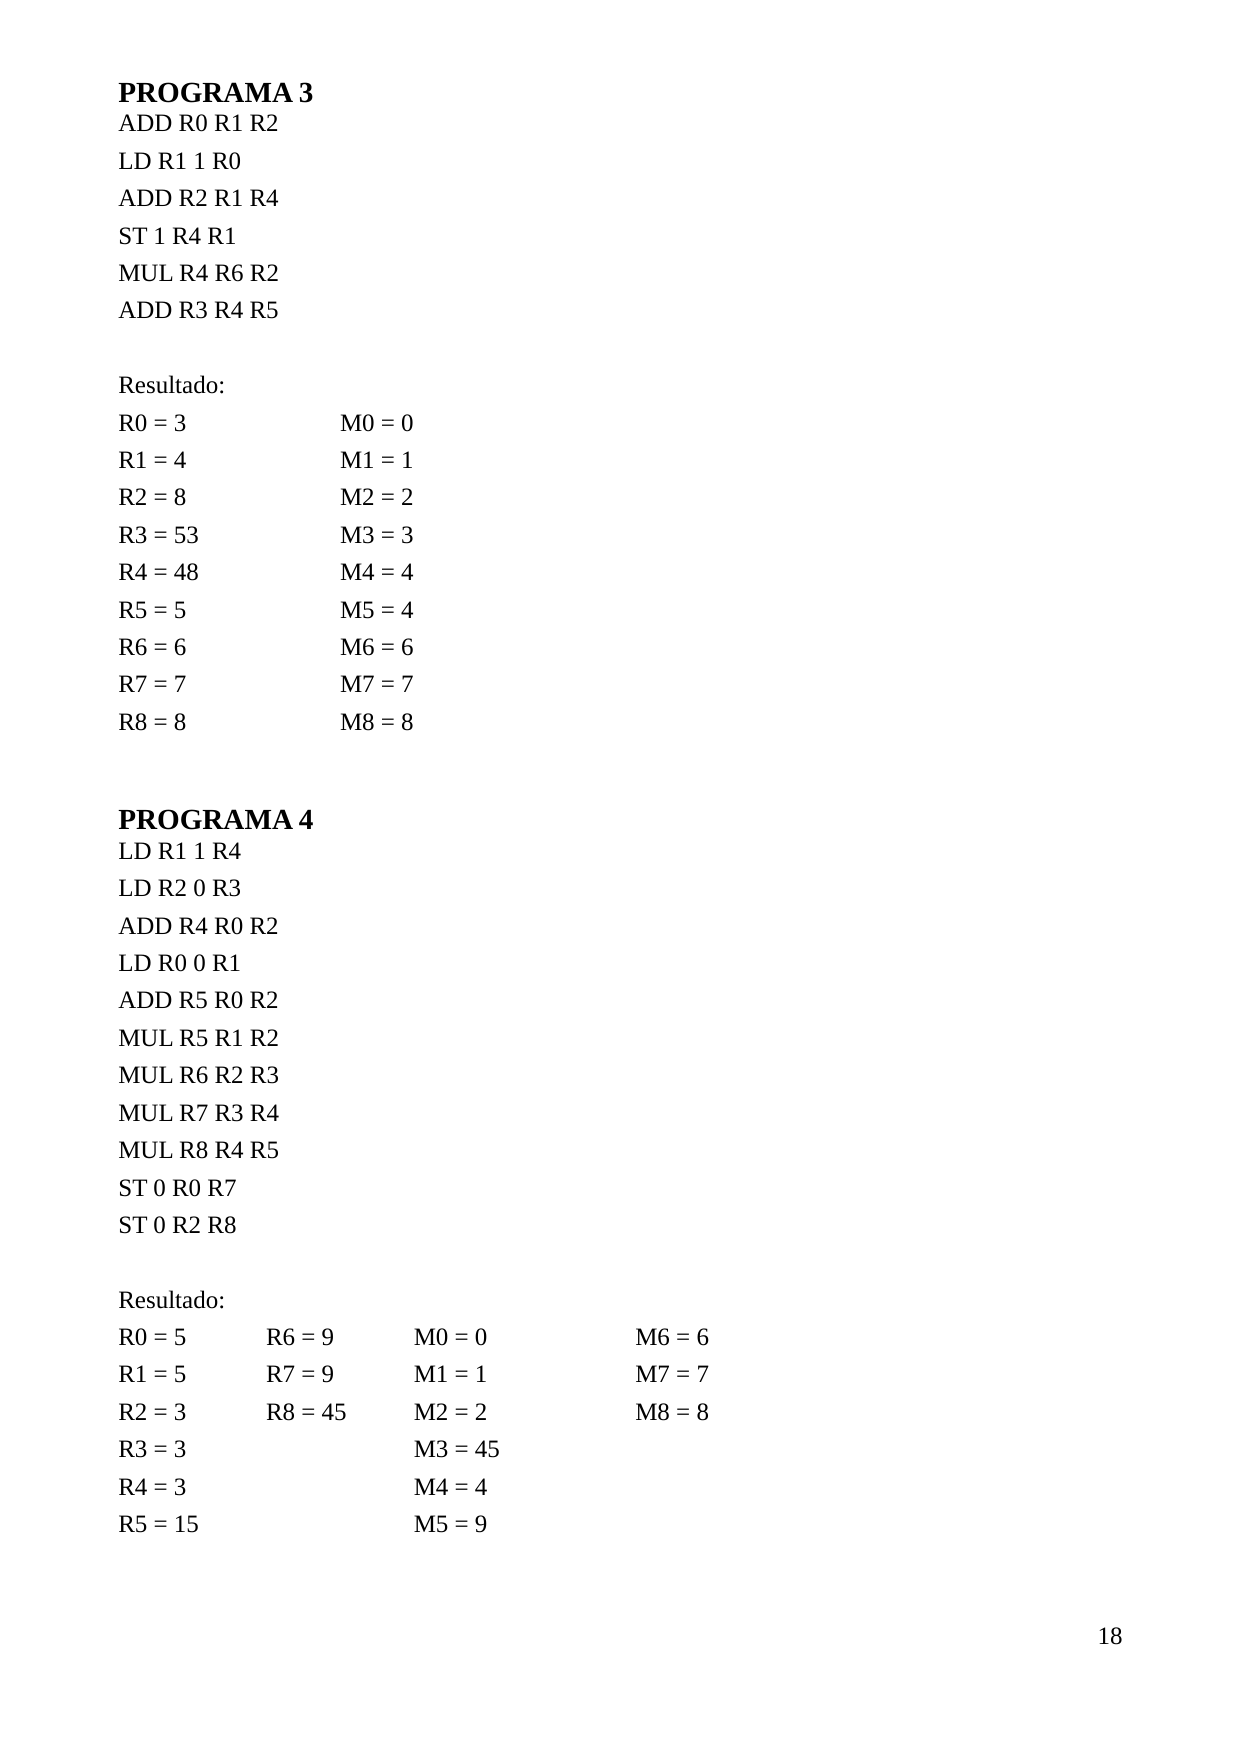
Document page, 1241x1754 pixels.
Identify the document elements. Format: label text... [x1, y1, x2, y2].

text R6 = 6 M6 = 6 [118, 632, 1122, 661]
text MUL R7 R3 R4 [118, 1098, 1122, 1127]
subtitle PROGRAMA 3 [118, 75, 1122, 108]
text LD R1 1 R0 [118, 146, 1122, 175]
text R1 = 4 M1 = 1 [118, 445, 1122, 474]
text MUL R8 R4 R5 [118, 1135, 1122, 1164]
text ADD R0 R1 R2 [118, 108, 1122, 137]
text MUL R4 R6 R2 [118, 258, 1122, 287]
text ADD R4 R0 R2 [118, 911, 1122, 939]
text R4 = 3 M4 = 4 [118, 1472, 1122, 1501]
text R7 = 7 M7 = 7 [118, 669, 1122, 698]
text Resultado: [118, 1285, 1122, 1313]
text R5 = 5 M5 = 4 [118, 595, 1122, 623]
text ADD R3 R4 R5 [118, 296, 1122, 324]
text R1 = 5 R7 = 9 M1 = 1 M7 = 7 [118, 1359, 1122, 1388]
text R5 = 15 M5 = 9 [118, 1509, 1122, 1538]
text ST 0 R2 R8 [118, 1210, 1122, 1239]
text LD R0 0 R1 [118, 948, 1122, 977]
text ADD R2 R1 R4 [118, 183, 1122, 212]
text MUL R5 R1 R2 [118, 1023, 1122, 1052]
text R3 = 53 M3 = 3 [118, 520, 1122, 549]
text ADD R5 R0 R2 [118, 986, 1122, 1014]
text R8 = 8 M8 = 8 [118, 707, 1122, 736]
text R2 = 8 M2 = 2 [118, 482, 1122, 511]
text R0 = 5 R6 = 9 M0 = 0 M6 = 6 [118, 1322, 1122, 1351]
text LD R2 0 R3 [118, 873, 1122, 902]
subtitle PROGRAMA 4 [118, 802, 1122, 836]
text ST 1 R4 R1 [118, 221, 1122, 249]
text R0 = 3 M0 = 0 [118, 408, 1122, 436]
text R4 = 48 M4 = 4 [118, 557, 1122, 586]
text R3 = 3 M3 = 45 [118, 1434, 1122, 1463]
text LD R1 1 R4 [118, 836, 1122, 865]
text Resultado: [118, 370, 1122, 399]
text MUL R6 R2 R3 [118, 1060, 1122, 1089]
text ST 0 R0 R7 [118, 1173, 1122, 1201]
text R2 = 3 R8 = 45 M2 = 2 M8 = 8 [118, 1397, 1122, 1426]
